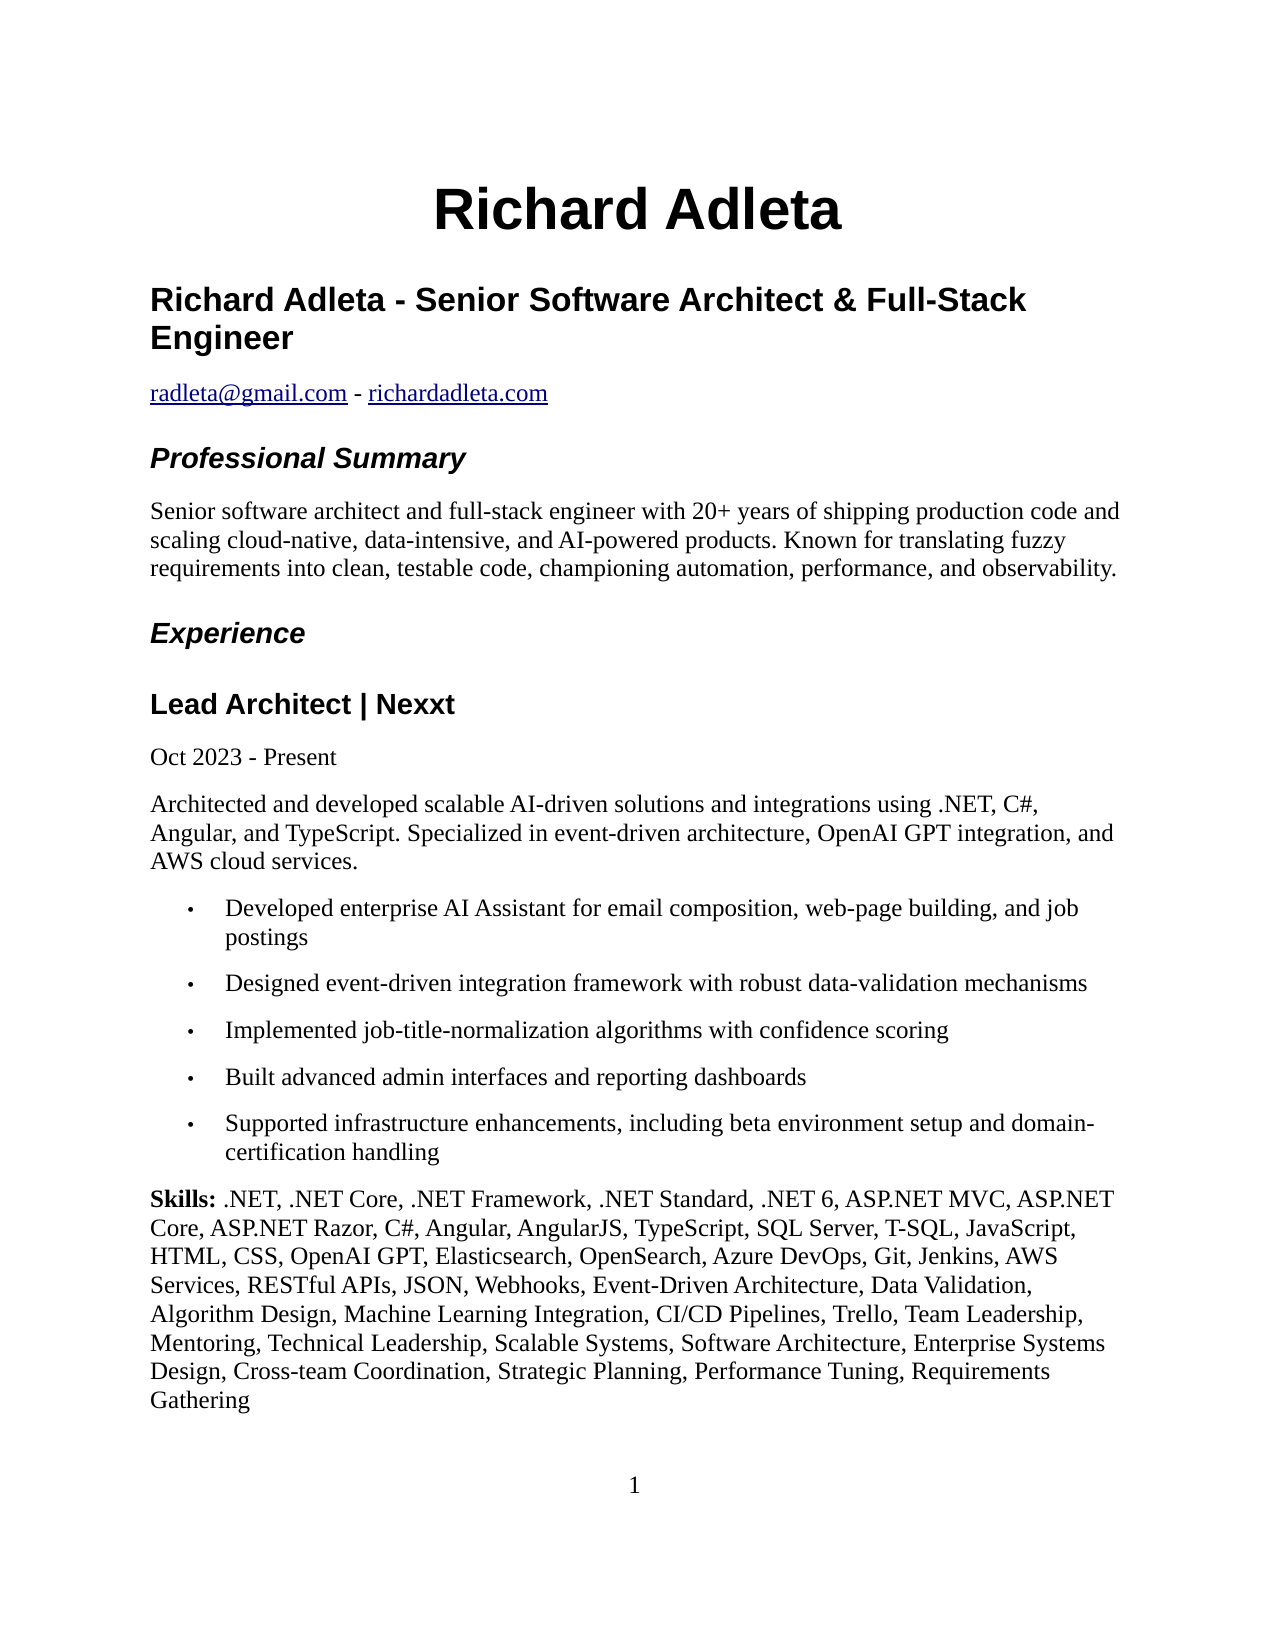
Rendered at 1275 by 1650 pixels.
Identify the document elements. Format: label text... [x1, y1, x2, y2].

list Built advanced admin interfaces and reporting dashboards [187, 1062, 1125, 1091]
text Oct 2023 - Present [150, 742, 1125, 771]
subtitle Richard Adleta - Senior Software Architect & Full-Stack Engineer [150, 279, 1125, 357]
text Architected and developed scalable AI-driven solutions and integrations using .NET, C#, Angular, and TypeScript. Specialized in event-driven architecture, OpenAI GPT integration, and AWS cloud services. [150, 789, 1125, 875]
subtitle Lead Architect | Nexxt [150, 687, 1125, 721]
subtitle Professional Summary [150, 441, 1125, 474]
title Richard Adleta [150, 175, 1125, 242]
text Skills: .NET, .NET Core, .NET Framework, .NET Standard, .NET 6, ASP.NET MVC, ASP.NET Core, ASP.NET Razor, C#, Angular, AngularJS, TypeScript, SQL Server, T-SQL, JavaScript, HTML, CSS, OpenAI GPT, Elasticsearch, OpenSearch, Azure DevOps, Git, Jenkins, AWS Services, RESTful APIs, JSON, Webhooks, Event-Driven Architecture, Data Validation, Algorithm Design, Machine Learning Integration, CI/CD Pipelines, Trello, Team Leadership, Mentoring, Technical Leadership, Scalable Systems, Software Architecture, Enterprise Systems Design, Cross-team Coordination, Strategic Planning, Performance Tuning, Requirements Gathering [150, 1184, 1125, 1414]
list Supported infrastructure enhancements, including beta environment setup and domain-certification handling [187, 1108, 1125, 1166]
subtitle Experience [150, 616, 1125, 650]
list Developed enterprise AI Assistant for email composition, web-page building, and job postings [187, 893, 1125, 951]
list Implemented job-title-normalization algorithms with confidence scoring [187, 1015, 1125, 1044]
text Senior software architect and full-stack engineer with 20+ years of shipping production code and scaling cloud-native, data-intensive, and AI-powered products. Known for translating fuzzy requirements into clean, testable code, championing automation, performance, and observability. [150, 496, 1125, 582]
text radleta@gmail.com - richardadleta.com [150, 378, 1125, 407]
list Designed event-driven integration framework with robust data-validation mechanisms [187, 968, 1125, 997]
